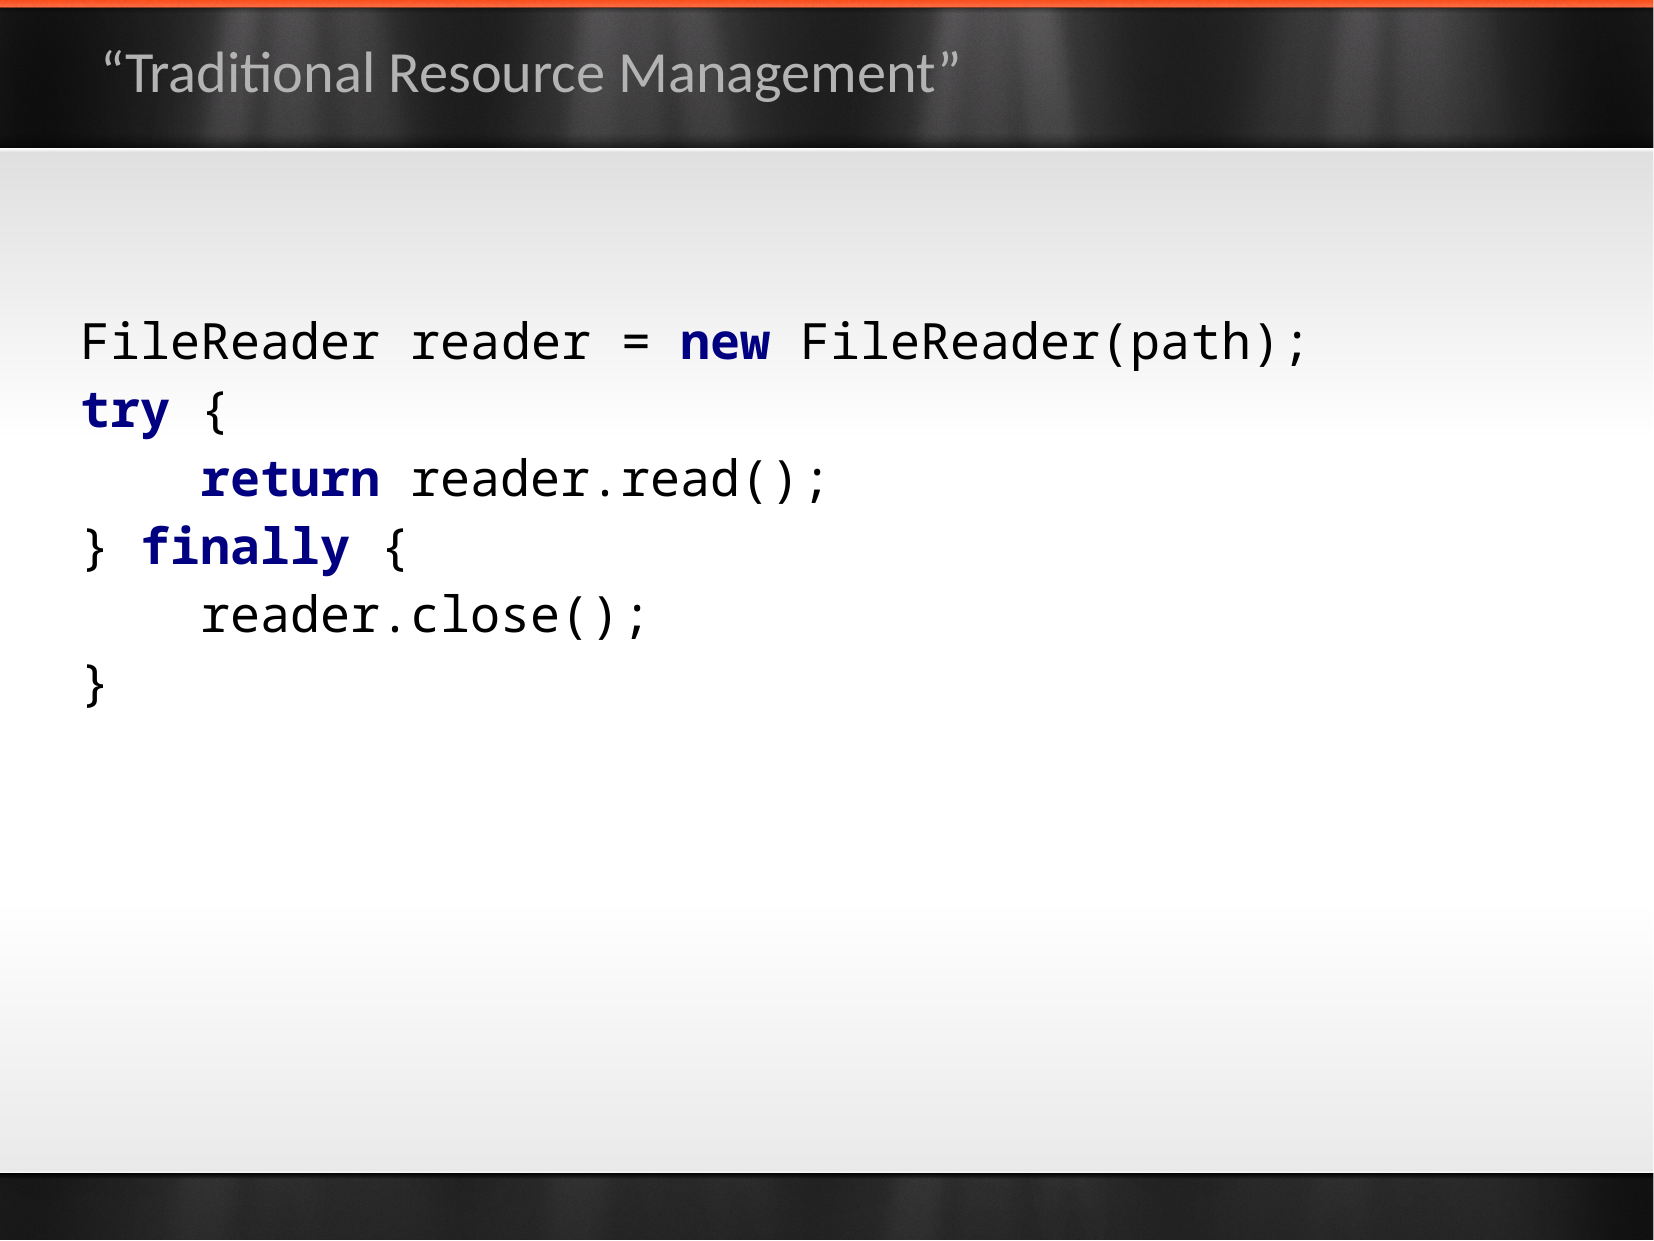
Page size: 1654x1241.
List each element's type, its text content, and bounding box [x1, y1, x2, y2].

picture [0, 0, 1654, 1240]
title “Traditional Resource Management” [100, 6, 1589, 151]
subtitle FileReader reader = new FileReader(path); try { return reader.read(); } finally { reader.close(); } [80, 305, 1570, 1125]
